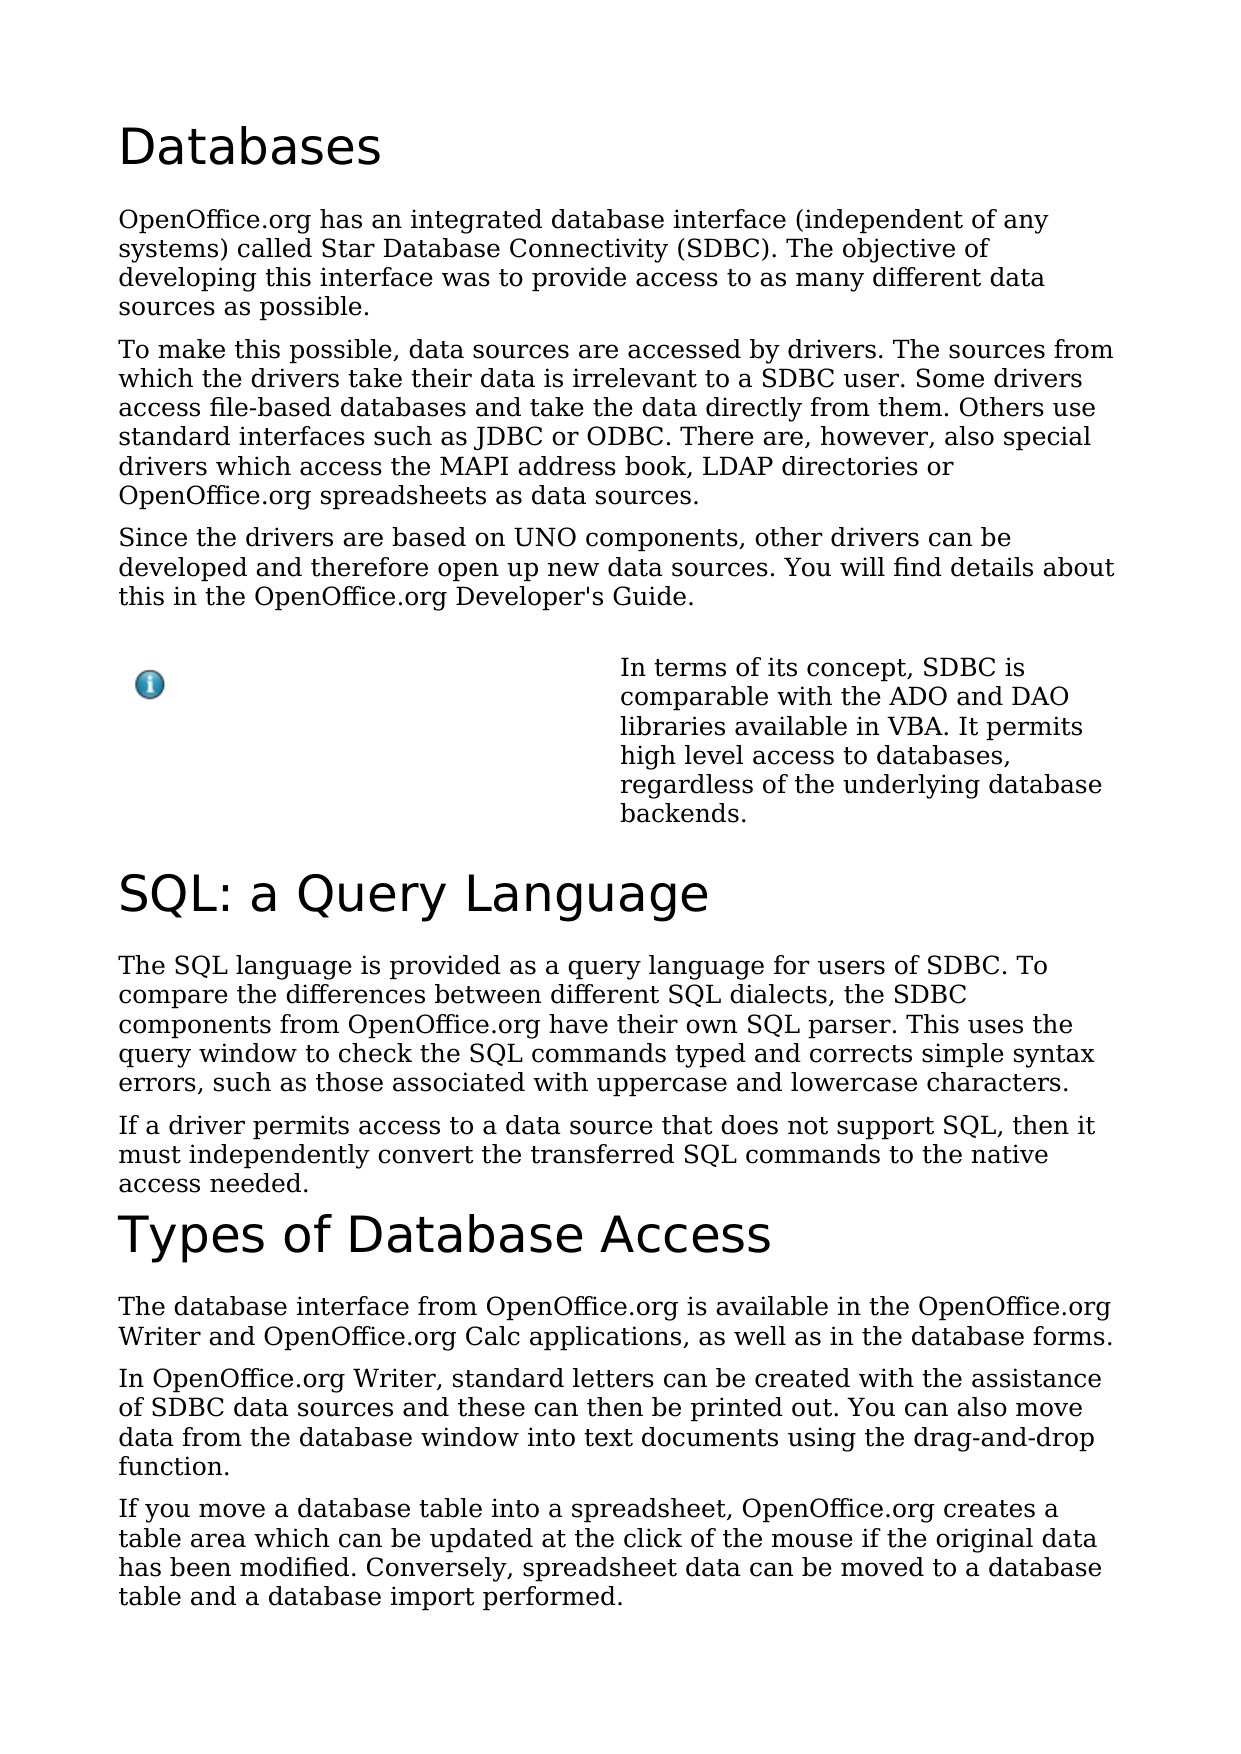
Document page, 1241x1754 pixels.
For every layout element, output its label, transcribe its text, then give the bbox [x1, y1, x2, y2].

text To make this possible, data sources are accessed by drivers. The sources from which the drivers take their data is irrelevant to a SDBC user. Some drivers access file-based databases and take the data directly from them. Others use standard interfaces such as JDBC or ODBC. There are, however, also special drivers which access the MAPI address book, LDAP directories or OpenOffice.org spreadsheets as data sources. [118, 335, 1122, 510]
text The database interface from OpenOffice.org is available in the OpenOffice.org Writer and OpenOffice.org Calc applications, as well as in the database forms. [118, 1293, 1122, 1351]
text If you move a database table into a spreadsheet, OpenOffice.org creates a table area which can be updated at the click of the mouse if the original data has been modified. Conversely, spreadsheet data can be moved to a database table and a database import performed. [118, 1495, 1122, 1611]
text The SQL language is provided as a query language for users of SDBC. To compare the differences between different SQL dialects, the SDBC components from OpenOffice.org have their own SQL parser. This uses the query window to check the SQL commands typed and corrects simple syntax errors, such as those associated with uppercase and lowercase characters. [118, 951, 1122, 1097]
picture [118, 653, 182, 717]
subtitle Types of Database Access [118, 1206, 1122, 1264]
subtitle Databases [118, 118, 1122, 176]
text OpenOffice.org has an integrated database interface (independent of any systems) called Star Database Connectivity (SDBC). The objective of developing this interface was to provide access to as many different data sources as possible. [118, 205, 1122, 322]
text Since the drivers are based on UNO components, other drivers can be developed and therefore open up new data sources. You will find details about this in the OpenOffice.org Developer's Guide. [118, 524, 1122, 611]
table_header In terms of its concept, SDBC is comparable with the ADO and DAO libraries available in VBA. It permits high level access to databases, regardless of the underlying database backends. [620, 648, 1122, 836]
text In OpenOffice.org Writer, standard letters can be created with the assistance of SDBC data sources and these can then be printed out. You can also move data from the database window into text documents using the drag-and-drop function. [118, 1364, 1122, 1481]
text If a driver permits access to a data source that does not support SQL, then it must independently convert the transferred SQL commands to the native access needed. [118, 1111, 1122, 1198]
table_header [118, 648, 620, 836]
subtitle SQL: a Query Language [118, 865, 1122, 923]
